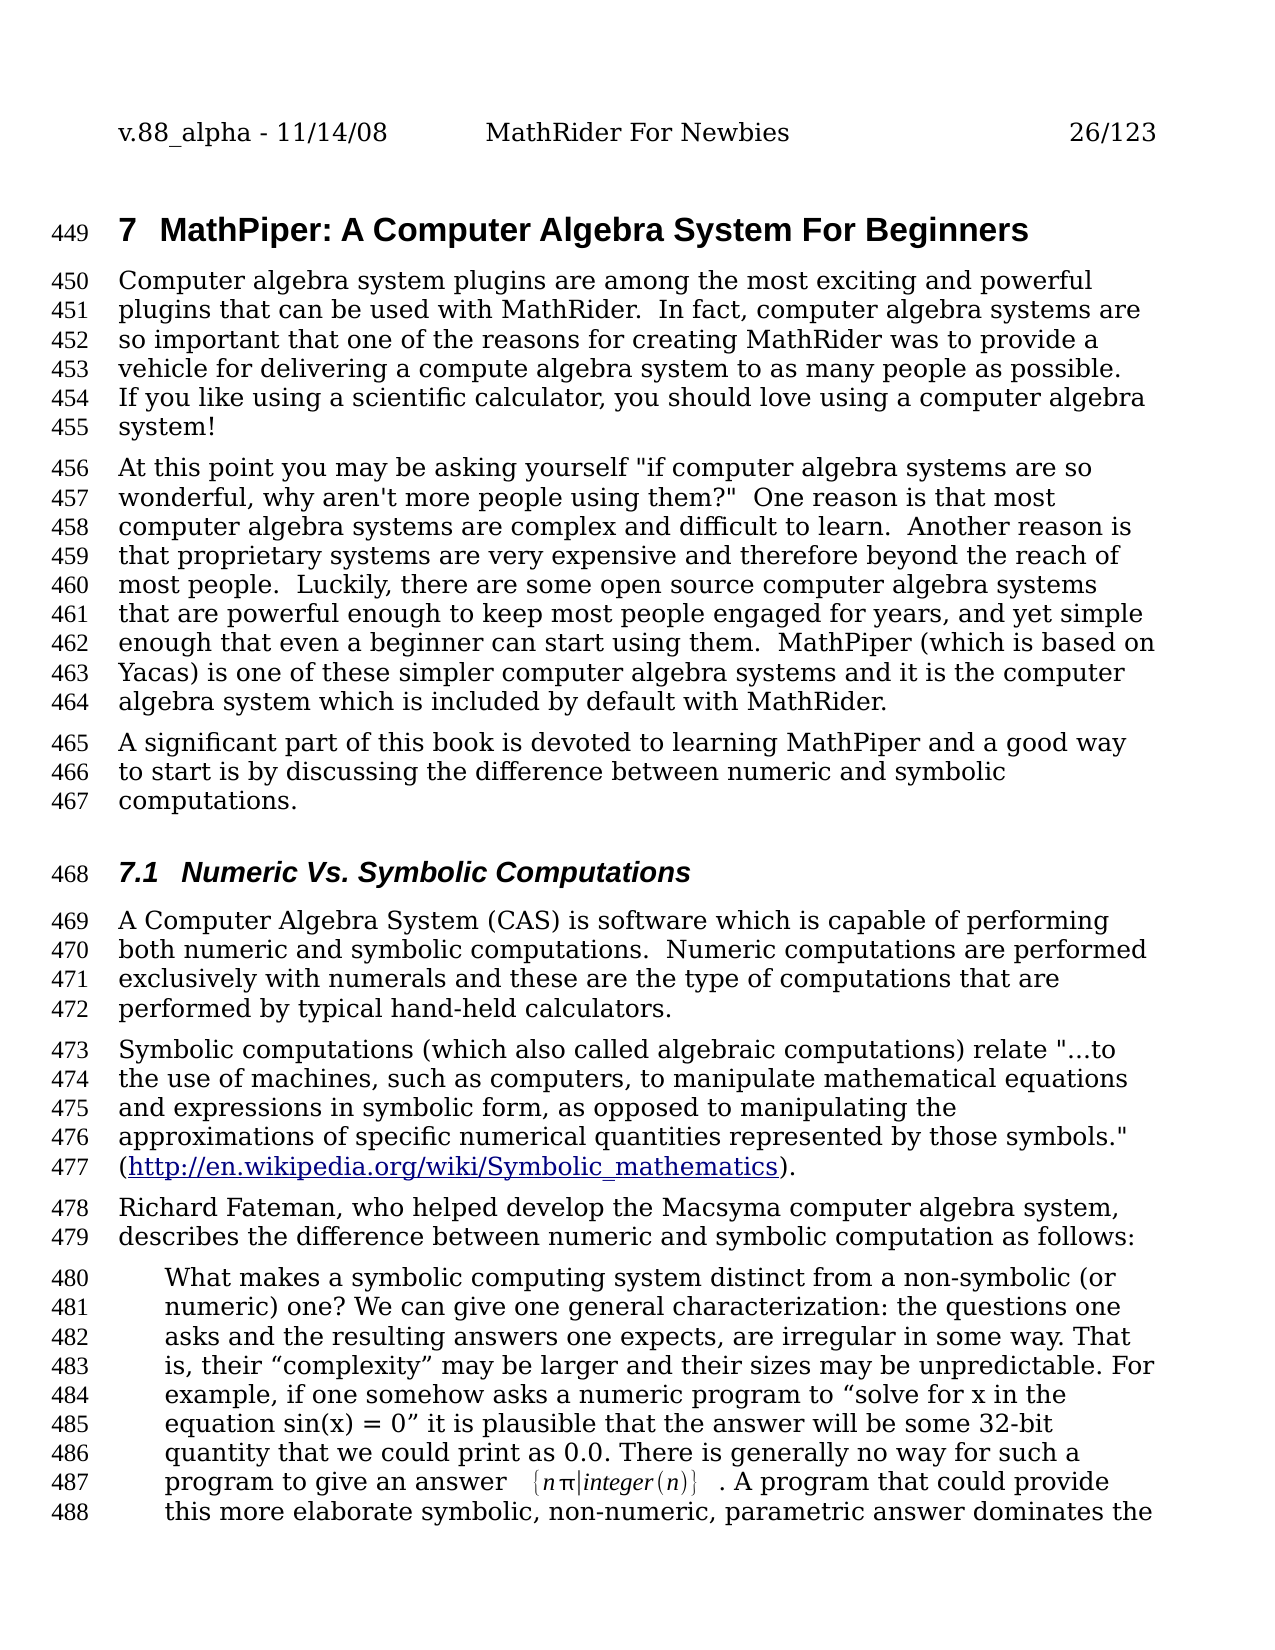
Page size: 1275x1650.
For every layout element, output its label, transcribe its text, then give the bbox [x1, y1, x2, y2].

text Computer algebra system plugins are among the most exciting and powerful plugins that can be used with MathRider. In fact, computer algebra systems are so important that one of the reasons for creating MathRider was to provide a vehicle for delivering a compute algebra system to as many people as possible. If you like using a scientific calculator, you should love using a computer algebra system! [118, 266, 1157, 441]
text Richard Fateman, who helped develop the Macsyma computer algebra system, describes the difference between numeric and symbolic computation as follows: [118, 1193, 1157, 1251]
text Symbolic computations (which also called algebraic computations) relate "...to the use of machines, such as computers, to manipulate mathematical equations and expressions in symbolic form, as opposed to manipulating the approximations of specific numerical quantities represented by those symbols." (http://en.wikipedia.org/wiki/Symbolic_mathematics). [118, 1035, 1157, 1181]
subtitle Numeric Vs. Symbolic Computations [118, 855, 1157, 888]
text What makes a symbolic computing system distinct from a non-symbolic (or numeric) one? We can give one general characterization: the questions one asks and the resulting answers one expects, are irregular in some way. That is, their “complexity” may be larger and their sizes may be unpredictable. For example, if one somehow asks a numeric program to “solve for x in the equation sin(x) = 0” it is plausible that the answer will be some 32-bit quantity that we could print as 0.0. There is generally no way for such a program to give an answer . A program that could provide this more elaborate symbolic, non-numeric, parametric answer dominates the [164, 1263, 1157, 1526]
text A Computer Algebra System (CAS) is software which is capable of performing both numeric and symbolic computations. Numeric computations are performed exclusively with numerals and these are the type of computations that are performed by typical hand-held calculators. [118, 906, 1157, 1023]
text A significant part of this book is devoted to learning MathPiper and a good way to start is by discussing the difference between numeric and symbolic computations. [118, 728, 1157, 816]
subtitle MathPiper: A Computer Algebra System For Beginners [118, 210, 1157, 248]
text At this point you may be asking yourself "if computer algebra systems are so wonderful, why aren't more people using them?" One reason is that most computer algebra systems are complex and difficult to learn. Another reason is that proprietary systems are very expensive and therefore beyond the reach of most people. Luckily, there are some open source computer algebra systems that are powerful enough to keep most people engaged for years, and yet simple enough that even a beginner can start using them. MathPiper (which is based on Yacas) is one of these simpler computer algebra systems and it is the computer algebra system which is included by default with MathRider. [118, 453, 1157, 716]
